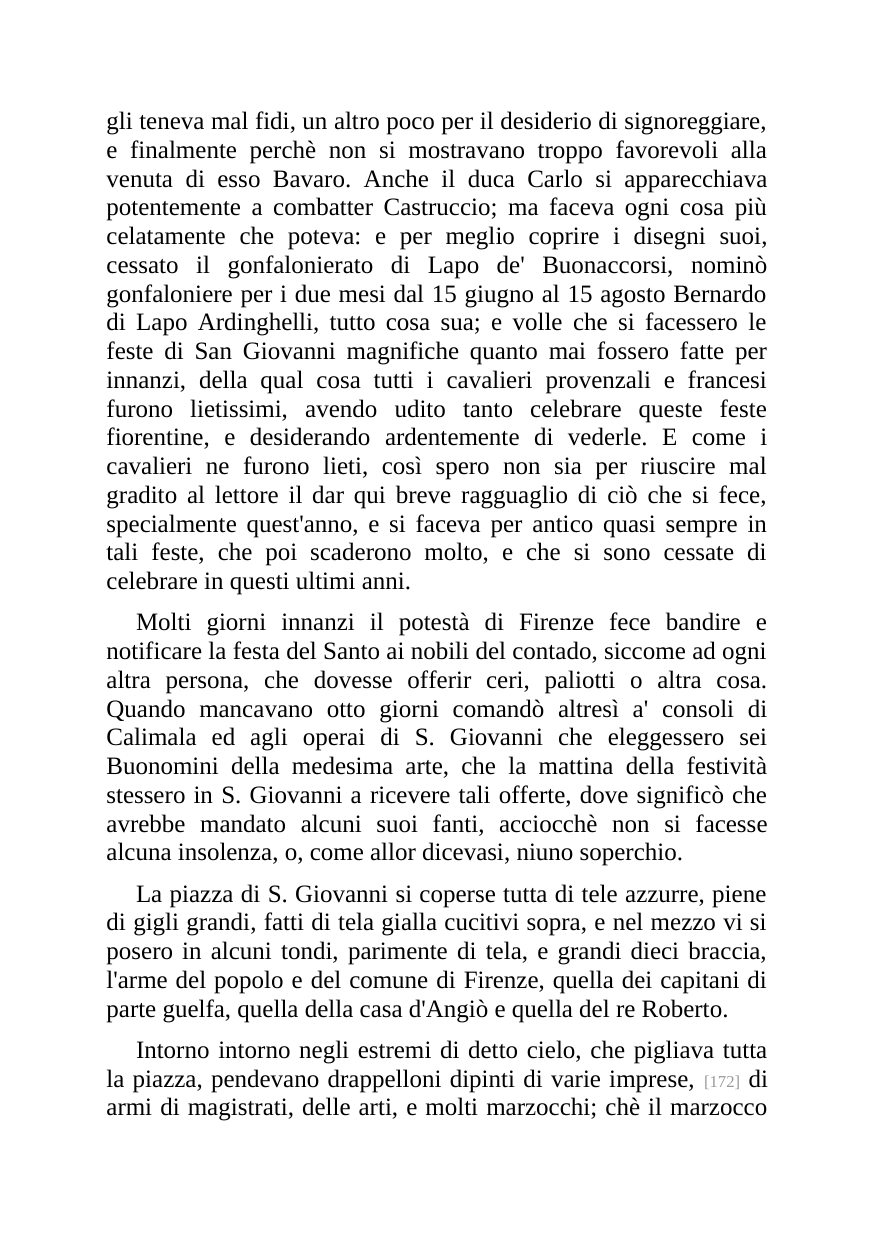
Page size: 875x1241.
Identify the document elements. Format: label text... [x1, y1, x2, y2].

text Molti giorni innanzi il potestà di Firenze fece bandire e notificare la festa del Santo ai nobili del contado, siccome ad ogni altra persona, che dovesse offerir ceri, paliotti o altra cosa. Quando mancavano otto giorni comandò altresì a' consoli di Calimala ed agli operai di S. Giovanni che eleggessero sei Buonomini della medesima arte, che la mattina della festività stessero in S. Giovanni a ricevere tali offerte, dove significò che avrebbe mandato alcuni suoi fanti, acciocchè non si facesse alcuna insolenza, o, come allor dicevasi, niuno soperchio. [106, 607, 768, 866]
text gli teneva mal fidi, un altro poco per il desiderio di signoreggiare, e finalmente perchè non si mostravano troppo favorevoli alla venuta di esso Bavaro. Anche il duca Carlo si apparecchiava potentemente a combatter Castruccio; ma faceva ogni cosa più celatamente che poteva: e per meglio coprire i disegni suoi, cessato il gonfalonierato di Lapo de' Buonaccorsi, nominò gonfaloniere per i due mesi dal 15 giugno al 15 agosto Bernardo di Lapo Ardinghelli, tutto cosa sua; e volle che si facessero le feste di San Giovanni magnifiche quanto mai fossero fatte per innanzi, della qual cosa tutti i cavalieri provenzali e francesi furono lietissimi, avendo udito tanto celebrare queste feste fiorentine, e desiderando ardentemente di vederle. E come i cavalieri ne furono lieti, così spero non sia per riuscire mal gradito al lettore il dar qui breve ragguaglio di ciò che si fece, specialmente quest'anno, e si faceva per antico quasi sempre in tali feste, che poi scaderono molto, e che si sono cessate di celebrare in questi ultimi anni. [106, 106, 768, 595]
text Intorno intorno negli estremi di detto cielo, che pigliava tutta la piazza, pendevano drappelloni dipinti di varie imprese, [172] di armi di magistrati, delle arti, e molti marzocchi; chè il marzocco [106, 1035, 768, 1121]
text La piazza di S. Giovanni si coperse tutta di tele azzurre, piene di gigli grandi, fatti di tela gialla cucitivi sopra, e nel mezzo vi si posero in alcuni tondi, parimente di tela, e grandi dieci braccia, l'arme del popolo e del comune di Firenze, quella dei capitani di parte guelfa, quella della casa d'Angiò e quella del re Roberto. [106, 879, 768, 1022]
